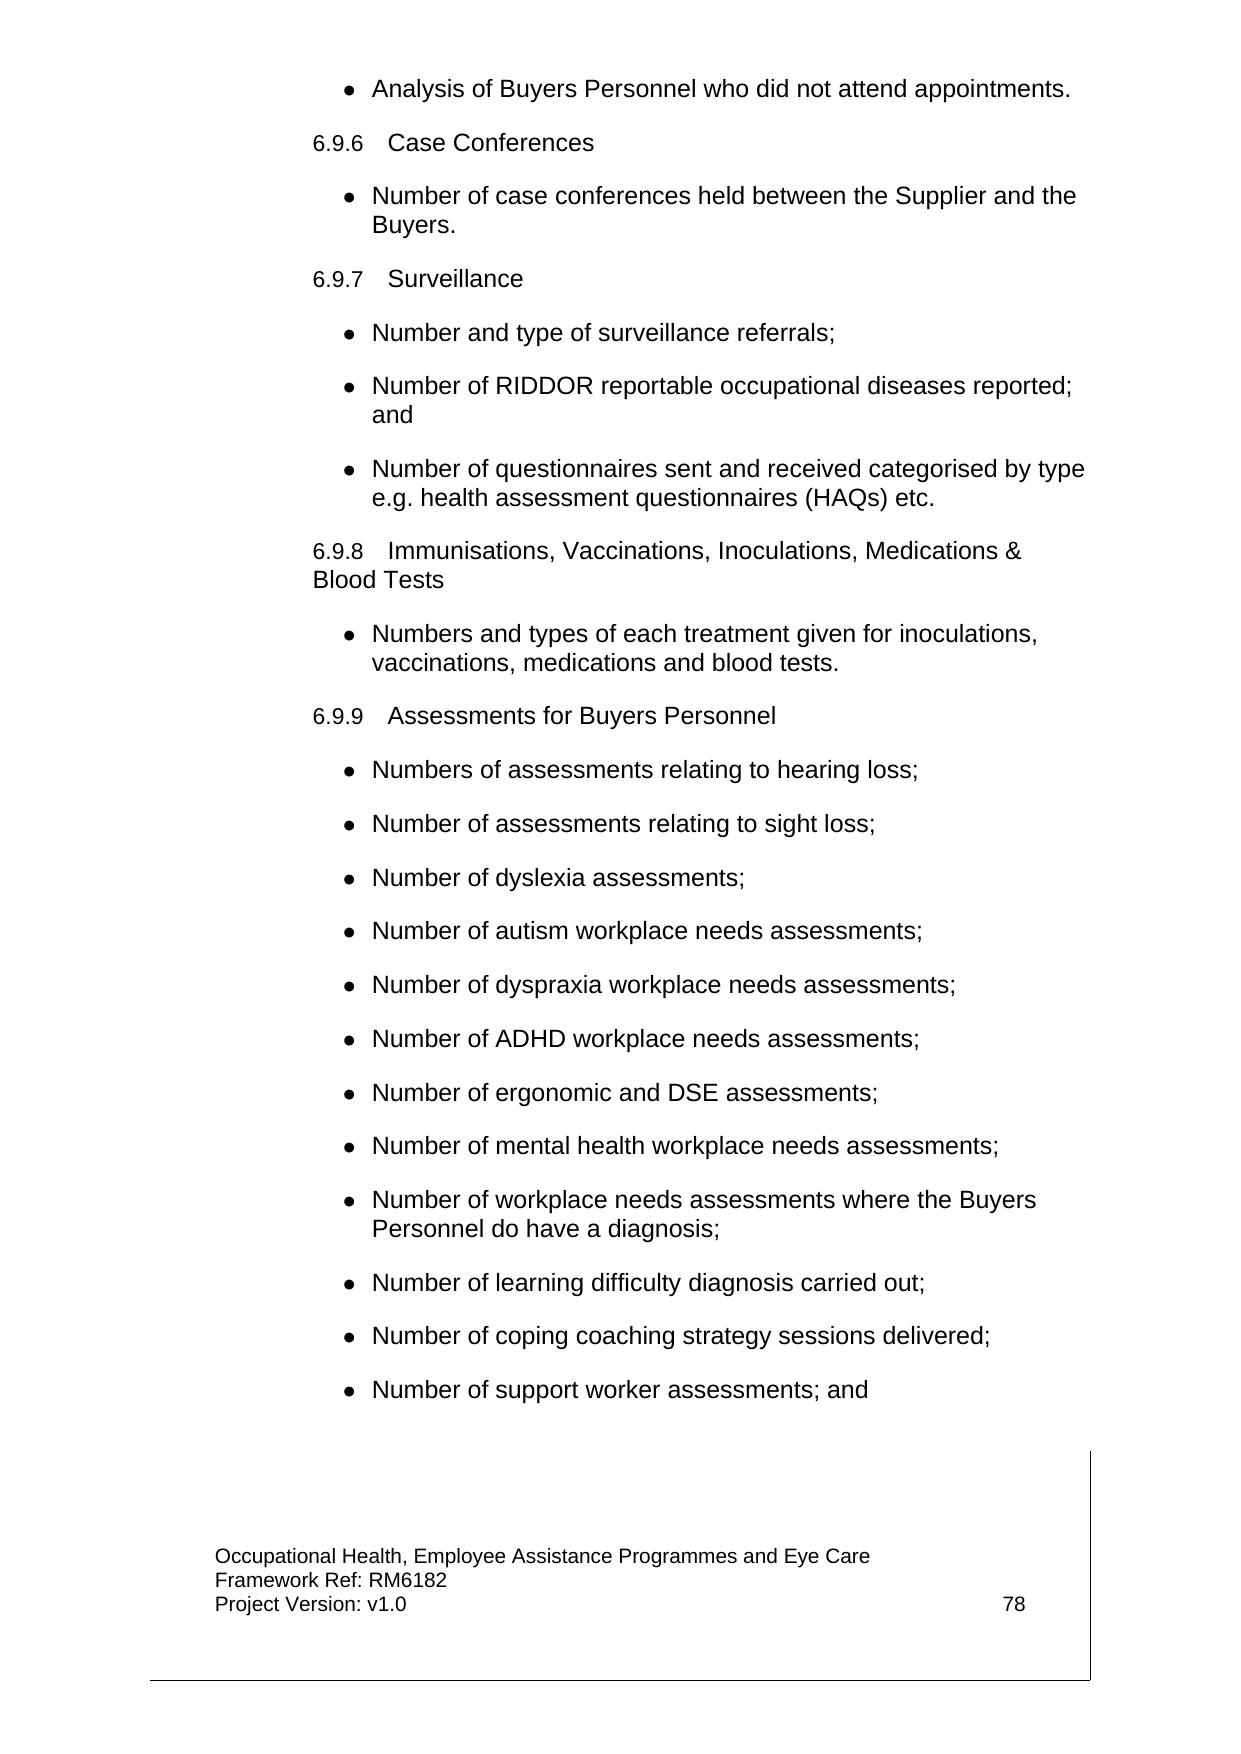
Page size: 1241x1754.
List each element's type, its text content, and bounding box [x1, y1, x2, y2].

list Number of questionnaires sent and received categorised by type e.g. health assessment questionnaires (HAQs) etc. [342, 454, 1090, 511]
list Number of support worker assessments; and [342, 1375, 1090, 1404]
list Number of assessments relating to sight loss; [342, 809, 1090, 837]
list Assessments for Buyers Personnel [312, 701, 1090, 730]
list Number of mental health workplace needs assessments; [342, 1131, 1090, 1160]
list Surveillance [312, 264, 1090, 292]
list Numbers and types of each treatment given for inoculations, vaccinations, medications and blood tests. [342, 619, 1090, 676]
list Number of ADHD workplace needs assessments; [342, 1024, 1090, 1052]
list Analysis of Buyers Personnel who did not attend appointments. [342, 74, 1090, 102]
list Number of dyslexia assessments; [342, 862, 1090, 891]
list Immunisations, Vaccinations, Inoculations, Medications & Blood Tests [312, 536, 1090, 594]
list Number of RIDDOR reportable occupational diseases reported; and [342, 371, 1090, 429]
list Number of dyspraxia workplace needs assessments; [342, 970, 1090, 999]
list Case Conferences [312, 127, 1090, 156]
list Number of learning difficulty diagnosis carried out; [342, 1267, 1090, 1296]
list Number of coping coaching strategy sessions delivered; [342, 1321, 1090, 1350]
list Number of ergonomic and DSE assessments; [342, 1077, 1090, 1106]
list Number and type of surveillance referrals; [342, 317, 1090, 346]
list Number of case conferences held between the Supplier and the Buyers. [342, 181, 1090, 239]
list Number of workplace needs assessments where the Buyers Personnel do have a diagnosis; [342, 1185, 1090, 1242]
list Numbers of assessments relating to hearing loss; [342, 755, 1090, 784]
list Number of autism workplace needs assessments; [342, 916, 1090, 945]
